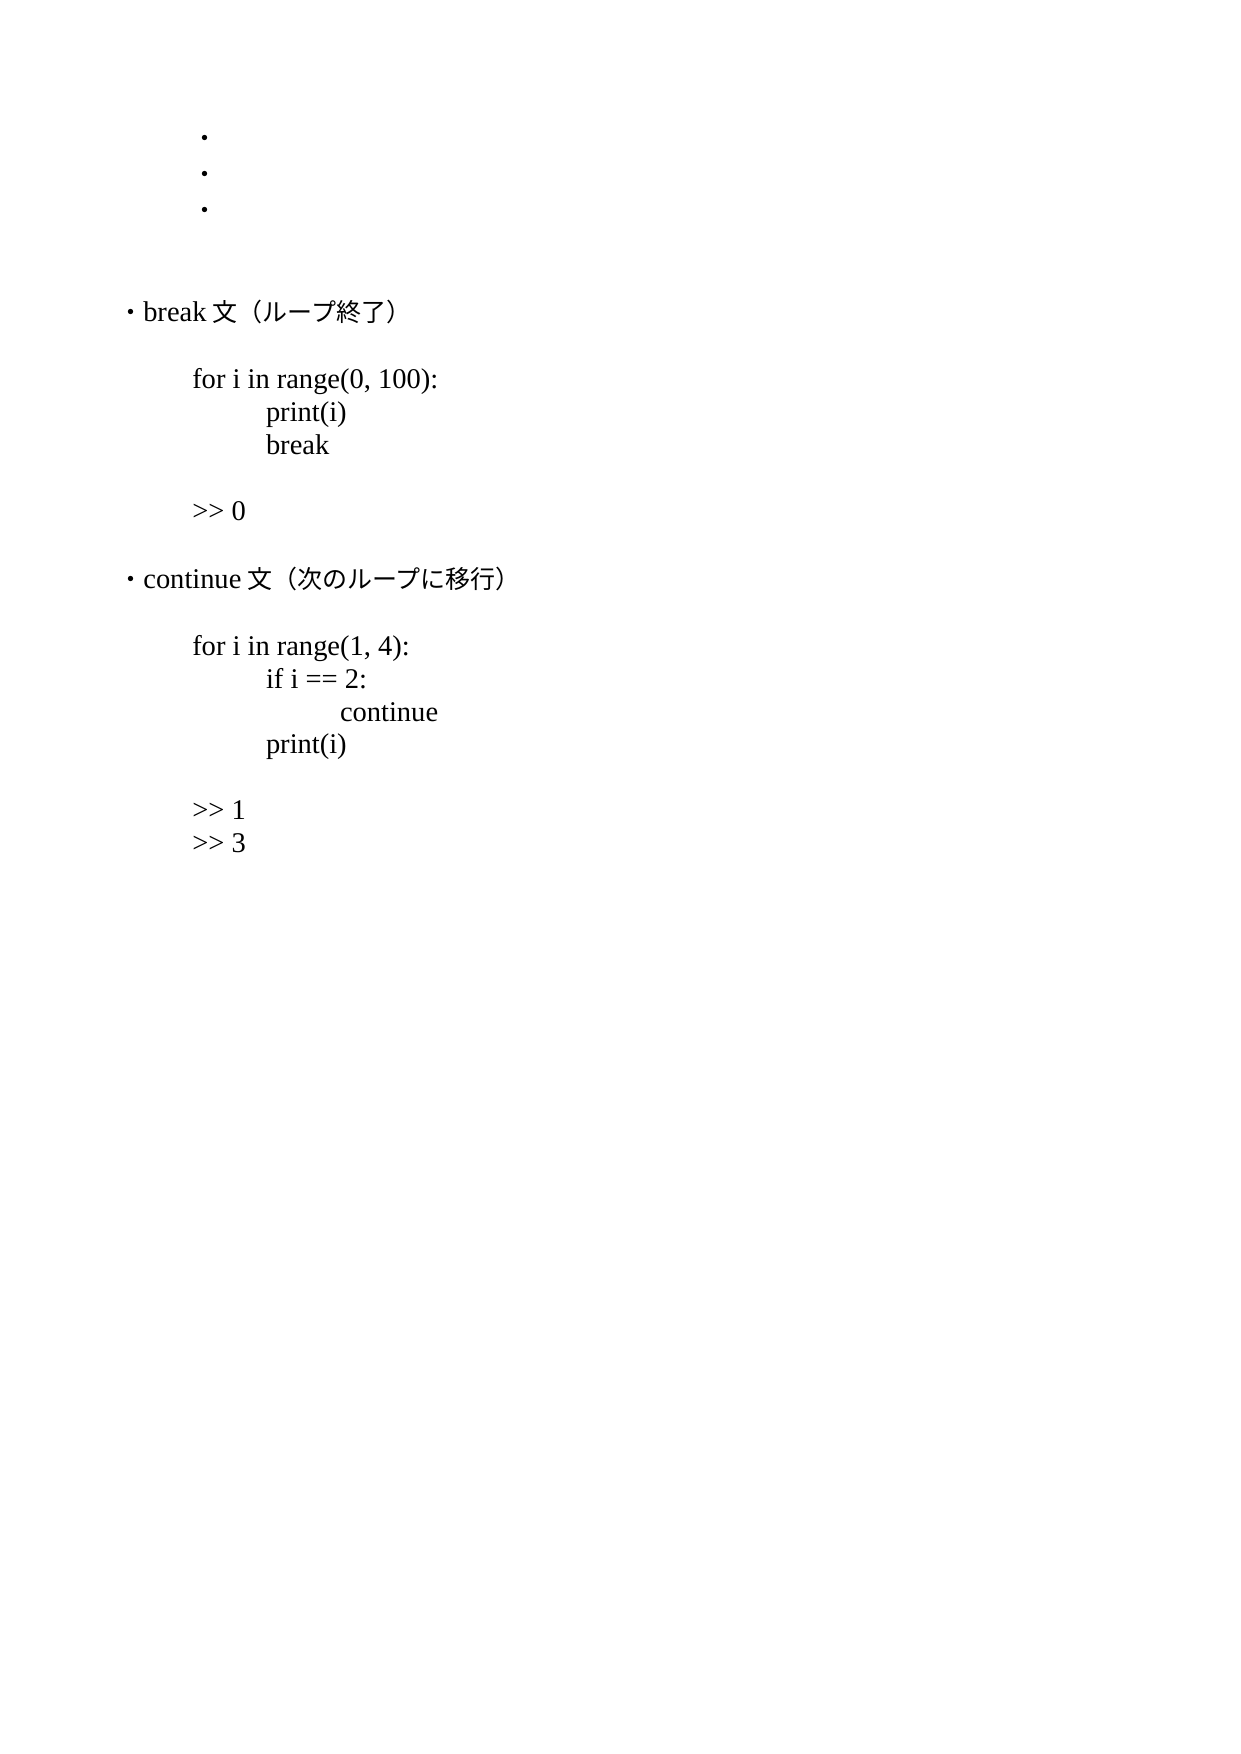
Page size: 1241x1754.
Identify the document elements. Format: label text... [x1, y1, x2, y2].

text >> 1 [118, 793, 1122, 826]
text ・continue文（次のループに移行） [118, 559, 1122, 596]
text break [118, 428, 1122, 461]
text continue [118, 694, 1122, 727]
text for i in range(1, 4): [118, 628, 1122, 661]
text for i in range(0, 100): [118, 362, 1122, 395]
text if i == 2: [118, 661, 1122, 694]
text print(i) [118, 727, 1122, 760]
text ・ [118, 154, 1122, 191]
text print(i) [118, 395, 1122, 428]
text ・ [118, 191, 1122, 227]
text ・break文（ループ終了） [118, 293, 1122, 329]
text >> 0 [118, 493, 1122, 526]
text >> 3 [118, 826, 1122, 859]
text ・ [118, 118, 1122, 154]
